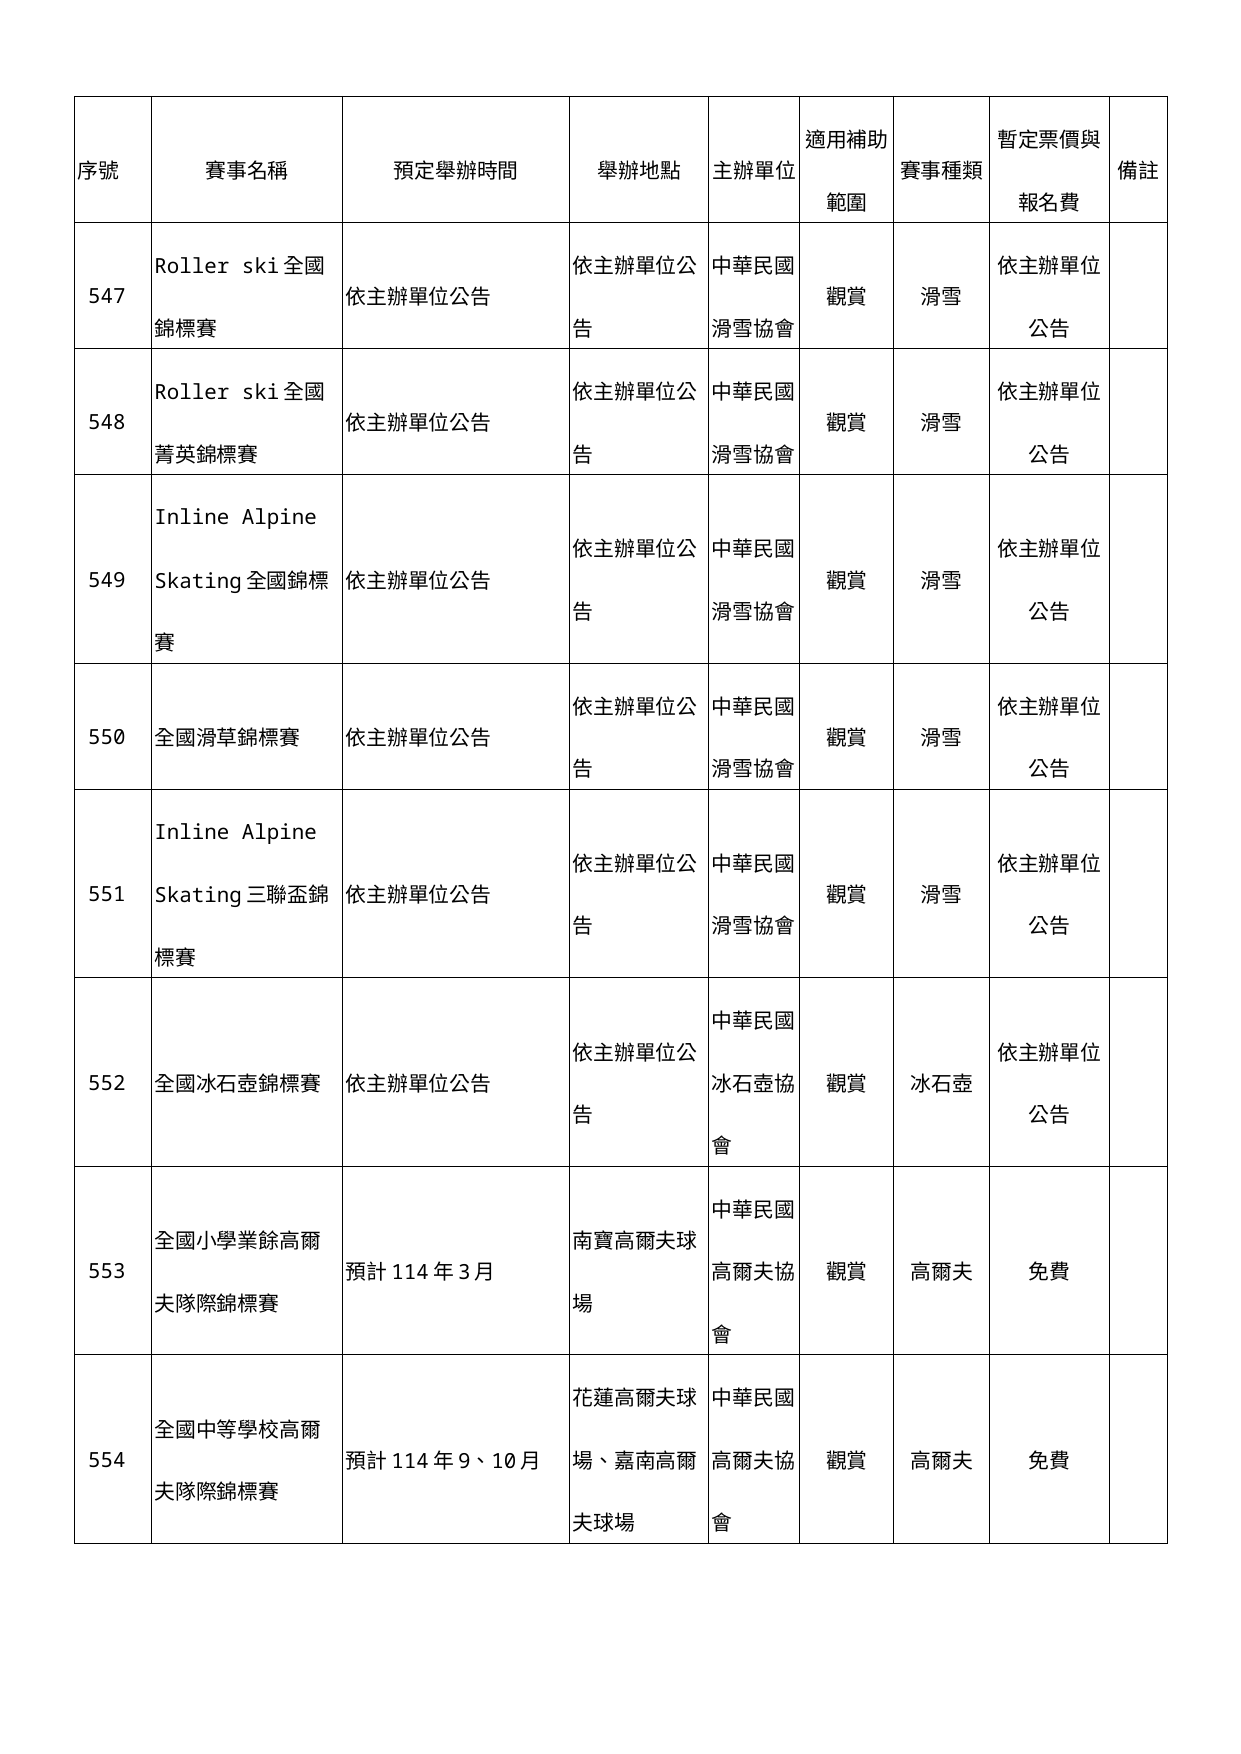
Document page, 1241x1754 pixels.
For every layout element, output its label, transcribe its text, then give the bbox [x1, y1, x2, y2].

table_cell 滑雪 [894, 223, 989, 348]
table_cell 依主辦單位公告 [570, 978, 708, 1166]
table_cell 滑雪 [894, 664, 989, 788]
table_header 序號 [75, 97, 151, 222]
table_cell 依主辦單位公告 [990, 475, 1109, 662]
table_cell 觀賞 [800, 223, 893, 348]
table_cell Roller ski全國菁英錦標賽 [152, 349, 342, 474]
table_cell Inline Alpine Skating全國錦標賽 [152, 475, 342, 662]
table_cell 高爾夫 [894, 1167, 989, 1354]
table_cell 中華民國滑雪協會 [709, 223, 799, 348]
table_cell Inline Alpine Skating三聯盃錦標賽 [152, 790, 342, 977]
table_cell 預計114年3月 [343, 1167, 569, 1354]
table_cell 觀賞 [800, 664, 893, 788]
table_header 賽事名稱 [152, 97, 342, 222]
table_cell 南寶高爾夫球場 [570, 1167, 708, 1354]
table_cell 冰石壺 [894, 978, 989, 1166]
table_cell 依主辦單位公告 [990, 790, 1109, 977]
table_cell 依主辦單位公告 [990, 223, 1109, 348]
table_header 暫定票價與報名費 [990, 97, 1109, 222]
table_cell [75, 790, 151, 977]
table_header 預定舉辦時間 [343, 97, 569, 222]
table_cell [75, 349, 151, 474]
table_cell 中華民國滑雪協會 [709, 790, 799, 977]
table_cell 依主辦單位公告 [570, 349, 708, 474]
table_cell 觀賞 [800, 1355, 893, 1543]
table_cell 觀賞 [800, 790, 893, 977]
table_cell 依主辦單位公告 [990, 978, 1109, 1166]
table_cell [1110, 790, 1167, 977]
table_cell 依主辦單位公告 [343, 978, 569, 1166]
table_cell 高爾夫 [894, 1355, 989, 1543]
table_cell 觀賞 [800, 475, 893, 662]
table_cell 全國滑草錦標賽 [152, 664, 342, 788]
table_cell 全國中等學校高爾夫隊際錦標賽 [152, 1355, 342, 1543]
table_cell 中華民國滑雪協會 [709, 349, 799, 474]
table_cell 依主辦單位公告 [570, 223, 708, 348]
table_cell 全國冰石壺錦標賽 [152, 978, 342, 1166]
table_cell Roller ski全國錦標賽 [152, 223, 342, 348]
table_cell [1110, 475, 1167, 662]
table_cell 中華民國滑雪協會 [709, 664, 799, 788]
table_cell [75, 978, 151, 1166]
table_cell 依主辦單位公告 [570, 475, 708, 662]
table_header 備註 [1110, 97, 1167, 222]
table_cell 觀賞 [800, 978, 893, 1166]
table_cell [75, 1167, 151, 1354]
table_cell 依主辦單位公告 [343, 349, 569, 474]
table_cell 花蓮高爾夫球場、嘉南高爾夫球場 [570, 1355, 708, 1543]
table_cell 依主辦單位公告 [570, 790, 708, 977]
table_cell [75, 475, 151, 662]
table_cell 依主辦單位公告 [990, 349, 1109, 474]
table_cell 免費 [990, 1355, 1109, 1543]
table_cell [1110, 978, 1167, 1166]
table_cell 滑雪 [894, 790, 989, 977]
table_cell 依主辦單位公告 [570, 664, 708, 788]
table_cell [1110, 1355, 1167, 1543]
table_cell 中華民國滑雪協會 [709, 475, 799, 662]
table_cell [1110, 223, 1167, 348]
table_cell 依主辦單位公告 [343, 223, 569, 348]
table_cell 中華民國高爾夫協會 [709, 1167, 799, 1354]
table_cell [75, 223, 151, 348]
table_cell 滑雪 [894, 475, 989, 662]
table_header 舉辦地點 [570, 97, 708, 222]
table_cell 全國小學業餘高爾夫隊際錦標賽 [152, 1167, 342, 1354]
table_cell 滑雪 [894, 349, 989, 474]
table_cell [1110, 664, 1167, 788]
table_cell 依主辦單位公告 [343, 475, 569, 662]
table_header 適用補助範圍 [800, 97, 893, 222]
table_cell [1110, 349, 1167, 474]
table_cell 觀賞 [800, 349, 893, 474]
table_cell 依主辦單位公告 [343, 790, 569, 977]
table_cell [75, 664, 151, 788]
table_header 主辦單位 [709, 97, 799, 222]
table_cell 觀賞 [800, 1167, 893, 1354]
table_cell 中華民國高爾夫協會 [709, 1355, 799, 1543]
table_cell [75, 1355, 151, 1543]
table_cell 依主辦單位公告 [990, 664, 1109, 788]
table_cell 免費 [990, 1167, 1109, 1354]
table_cell 依主辦單位公告 [343, 664, 569, 788]
table_cell [1110, 1167, 1167, 1354]
table_header 賽事種類 [894, 97, 989, 222]
table_cell 中華民國冰石壺協會 [709, 978, 799, 1166]
table_cell 預計114年9、10月 [343, 1355, 569, 1543]
